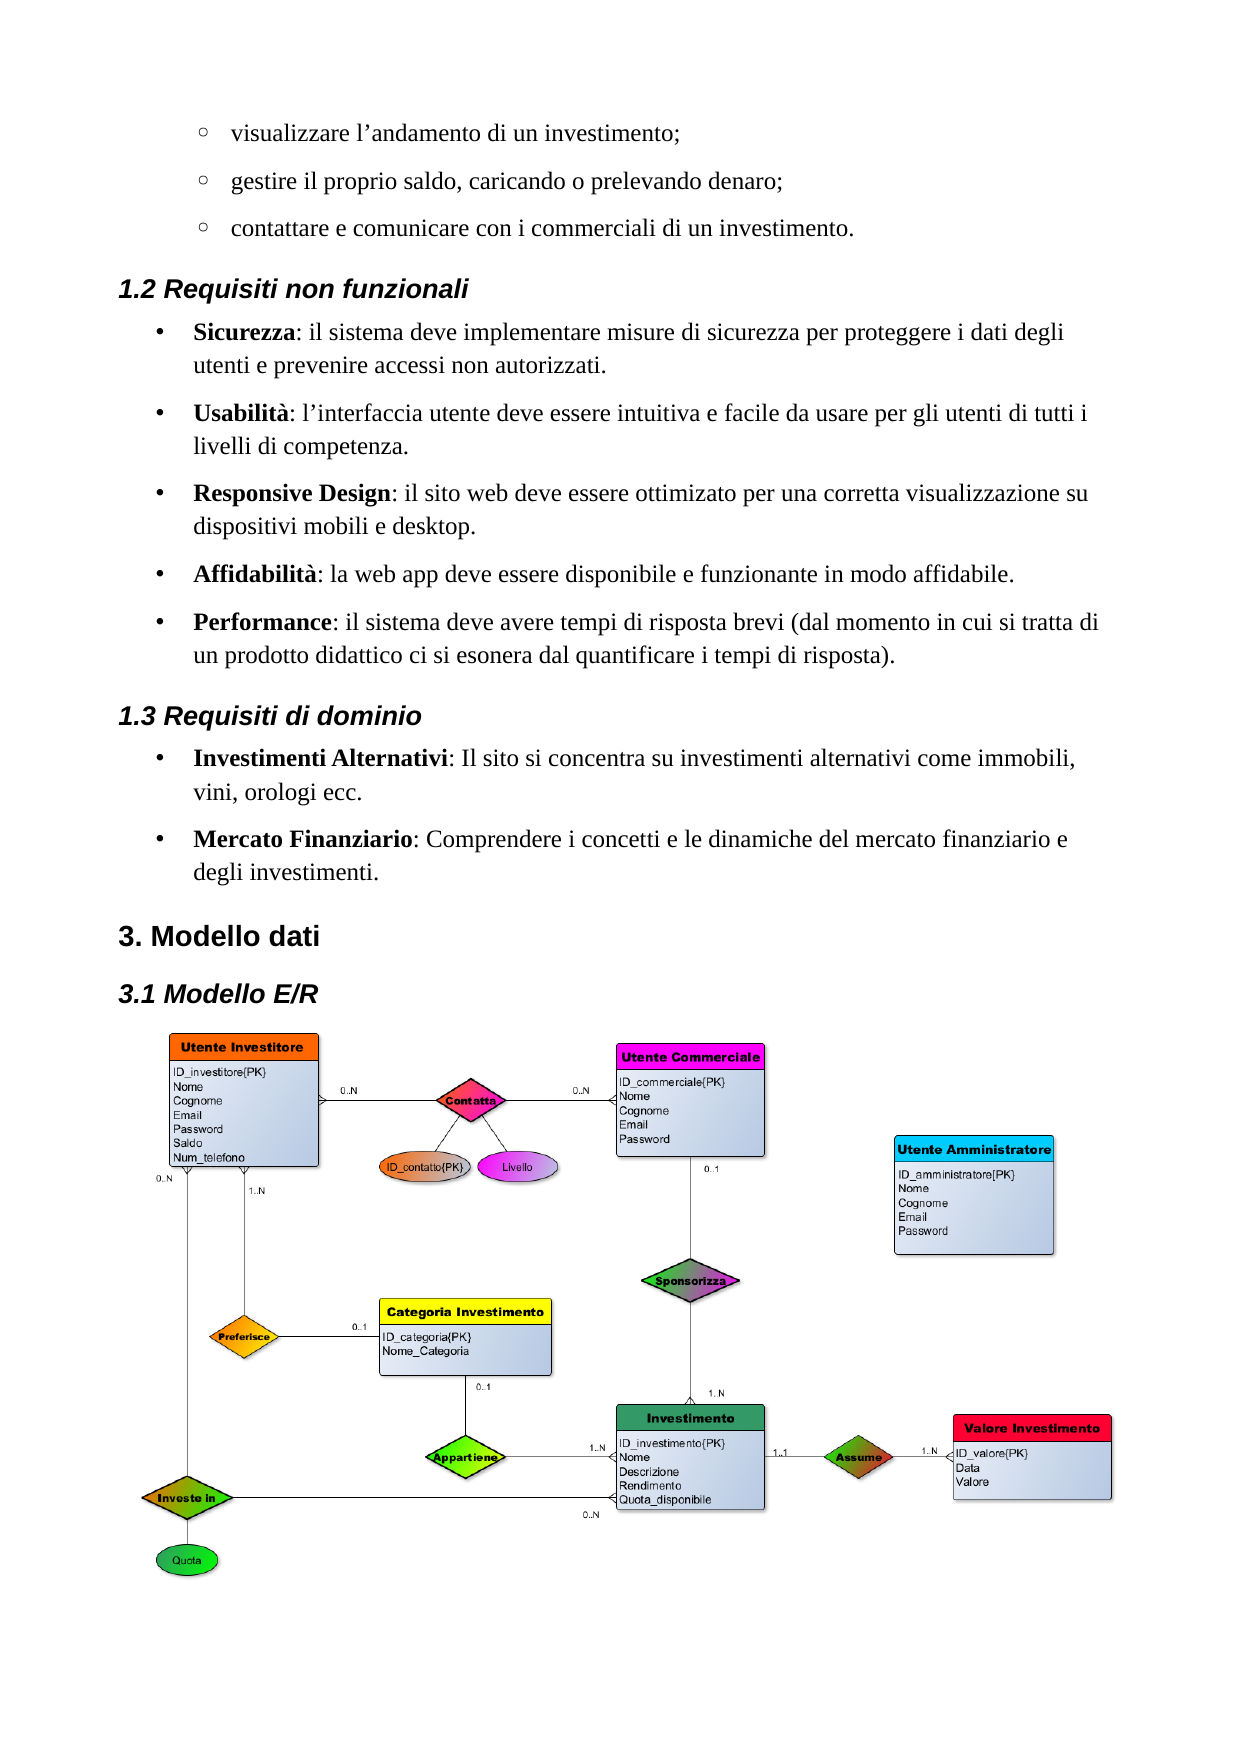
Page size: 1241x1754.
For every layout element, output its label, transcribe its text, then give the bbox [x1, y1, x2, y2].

subtitle 1.2 Requisiti non funzionali [118, 273, 1122, 305]
picture [118, 1021, 1123, 1587]
list Investimenti Alternativi: Il sito si concentra su investimenti alternativi come immobili, vini, orologi ecc. [156, 743, 1122, 805]
subtitle 3.1 Modello E/R [118, 978, 1122, 1009]
list Usabilità: l’interfaccia utente deve essere intuitiva e facile da usare per gli utenti di tutti i livelli di competenza. [156, 398, 1122, 459]
list gestire il proprio saldo, caricando o prelevando denaro; [193, 166, 1122, 194]
list contattare e comunicare con i commerciali di un investimento. [193, 213, 1122, 242]
subtitle 3. Modello dati [118, 919, 1122, 953]
list visualizzare l’andamento di un investimento; [193, 118, 1122, 147]
list Affidabilità: la web app deve essere disponibile e funzionante in modo affidabile. [156, 559, 1122, 588]
list Mercato Finanziario: Comprendere i concetti e le dinamiche del mercato finanziario e degli investimenti. [156, 824, 1122, 886]
list Sicurezza: il sistema deve implementare misure di sicurezza per proteggere i dati degli utenti e prevenire accessi non autorizzati. [156, 317, 1122, 379]
list Performance: il sistema deve avere tempi di risposta brevi (dal momento in cui si tratta di un prodotto didattico ci si esonera dal quantificare i tempi di risposta). [156, 607, 1122, 668]
subtitle 1.3 Requisiti di dominio [118, 700, 1122, 731]
list Responsive Design: il sito web deve essere ottimizato per una corretta visualizzazione su dispositivi mobili e desktop. [156, 478, 1122, 540]
